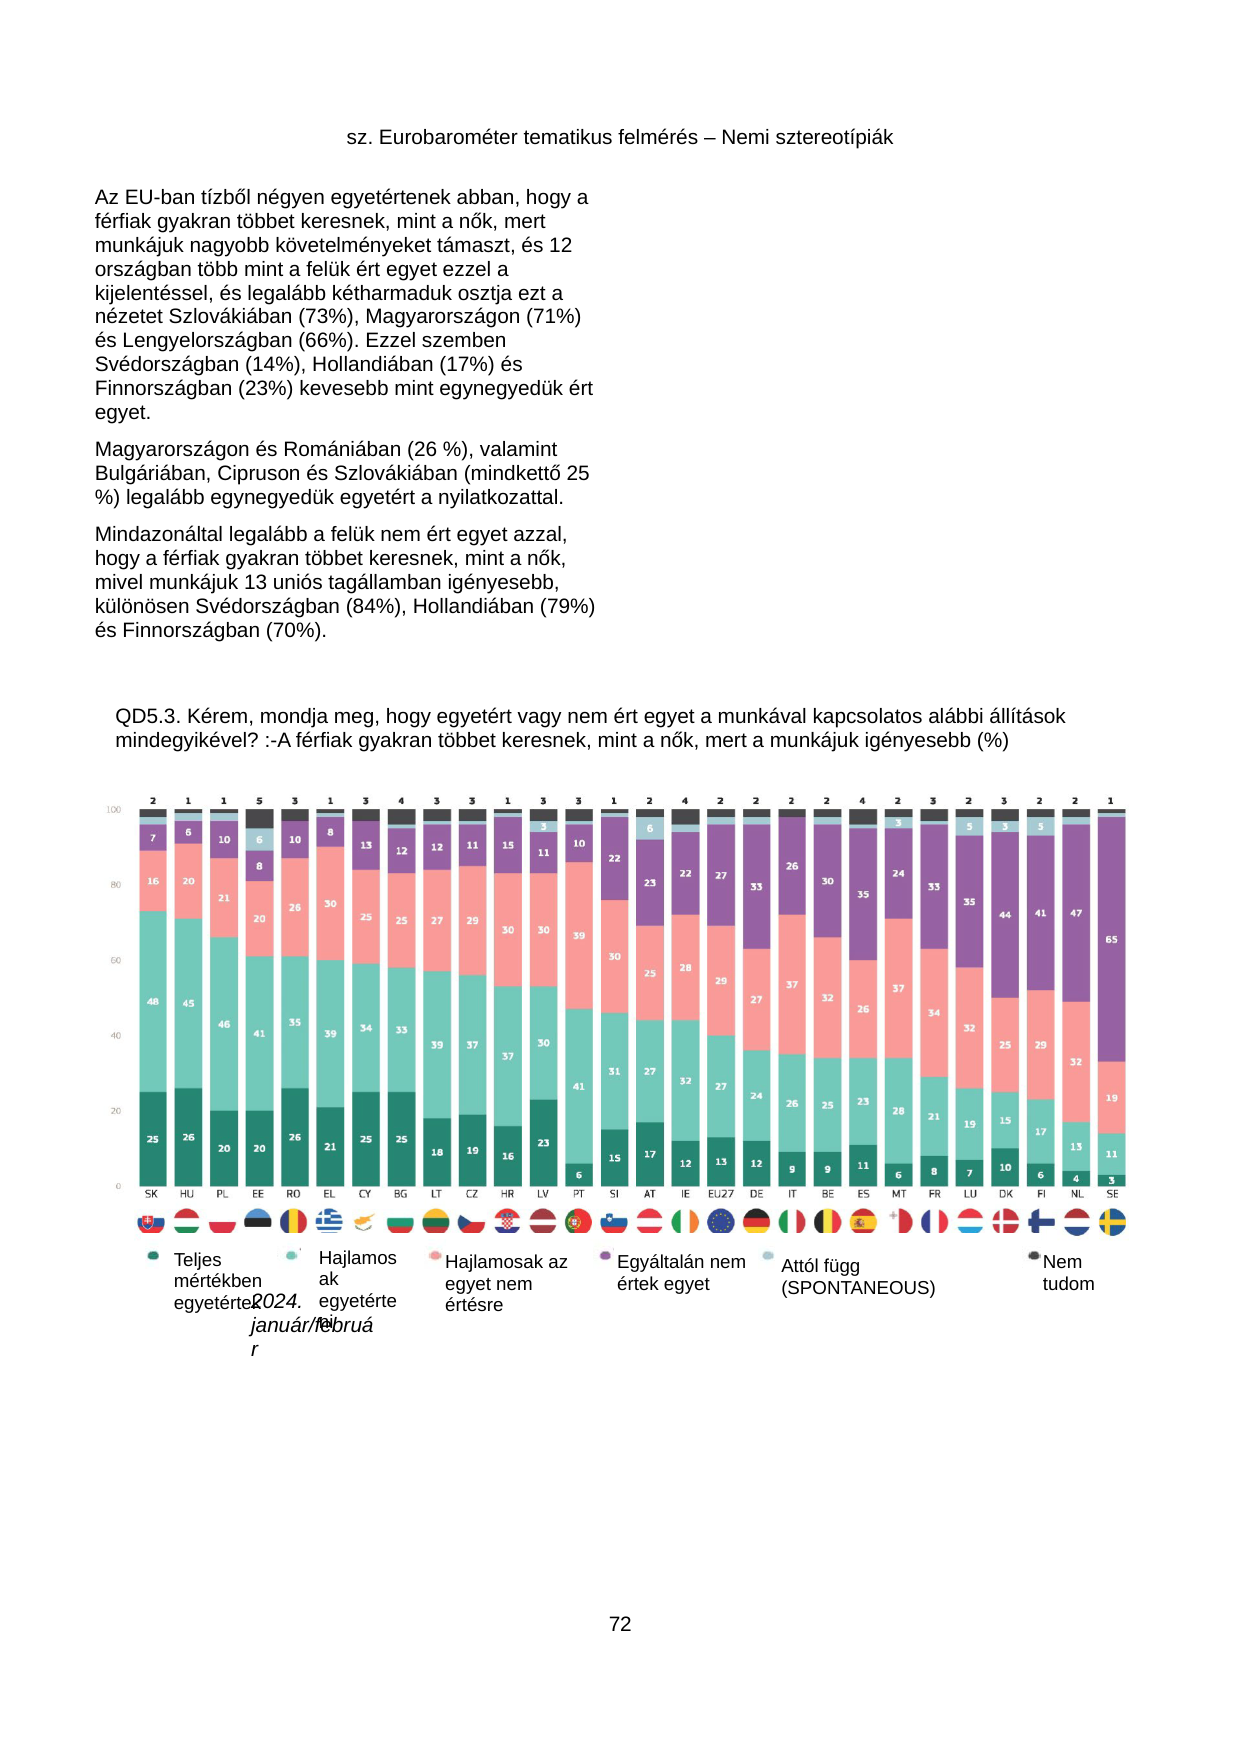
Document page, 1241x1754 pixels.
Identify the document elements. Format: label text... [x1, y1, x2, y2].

text Magyarországon és Romániában (26 %), valamint Bulgáriában, Cipruson és Szlovákiában (mindkettő 25 %) legalább egynegyedük egyetért a nyilatkozattal. [94, 437, 605, 509]
picture [97, 790, 1129, 1271]
picture [807, 1263, 812, 1271]
text Mindazonáltal legalább a felük nem ért egyet azzal, hogy a férfiak gyakran többet keresnek, mint a nők, mivel munkájuk 13 uniós tagállamban igényesebb, különösen Svédországban (84%), Hollandiában (79%) és Finnországban (70%). [94, 522, 605, 642]
text Az EU-ban tízből négyen egyetértenek abban, hogy a férfiak gyakran többet keresnek, mint a nők, mert munkájuk nagyobb követelményeket támaszt, és 12 országban több mint a felük ért egyet ezzel a kijelentéssel, és legalább kétharmaduk osztja ezt a nézetet Szlovákiában (73%), Magyarországon (71%) és Lengyelországban (66%). Ezzel szemben Svédországban (14%), Hollandiában (17%) és Finnországban (23%) kevesebb mint egynegyedük ért egyet. [94, 184, 605, 424]
